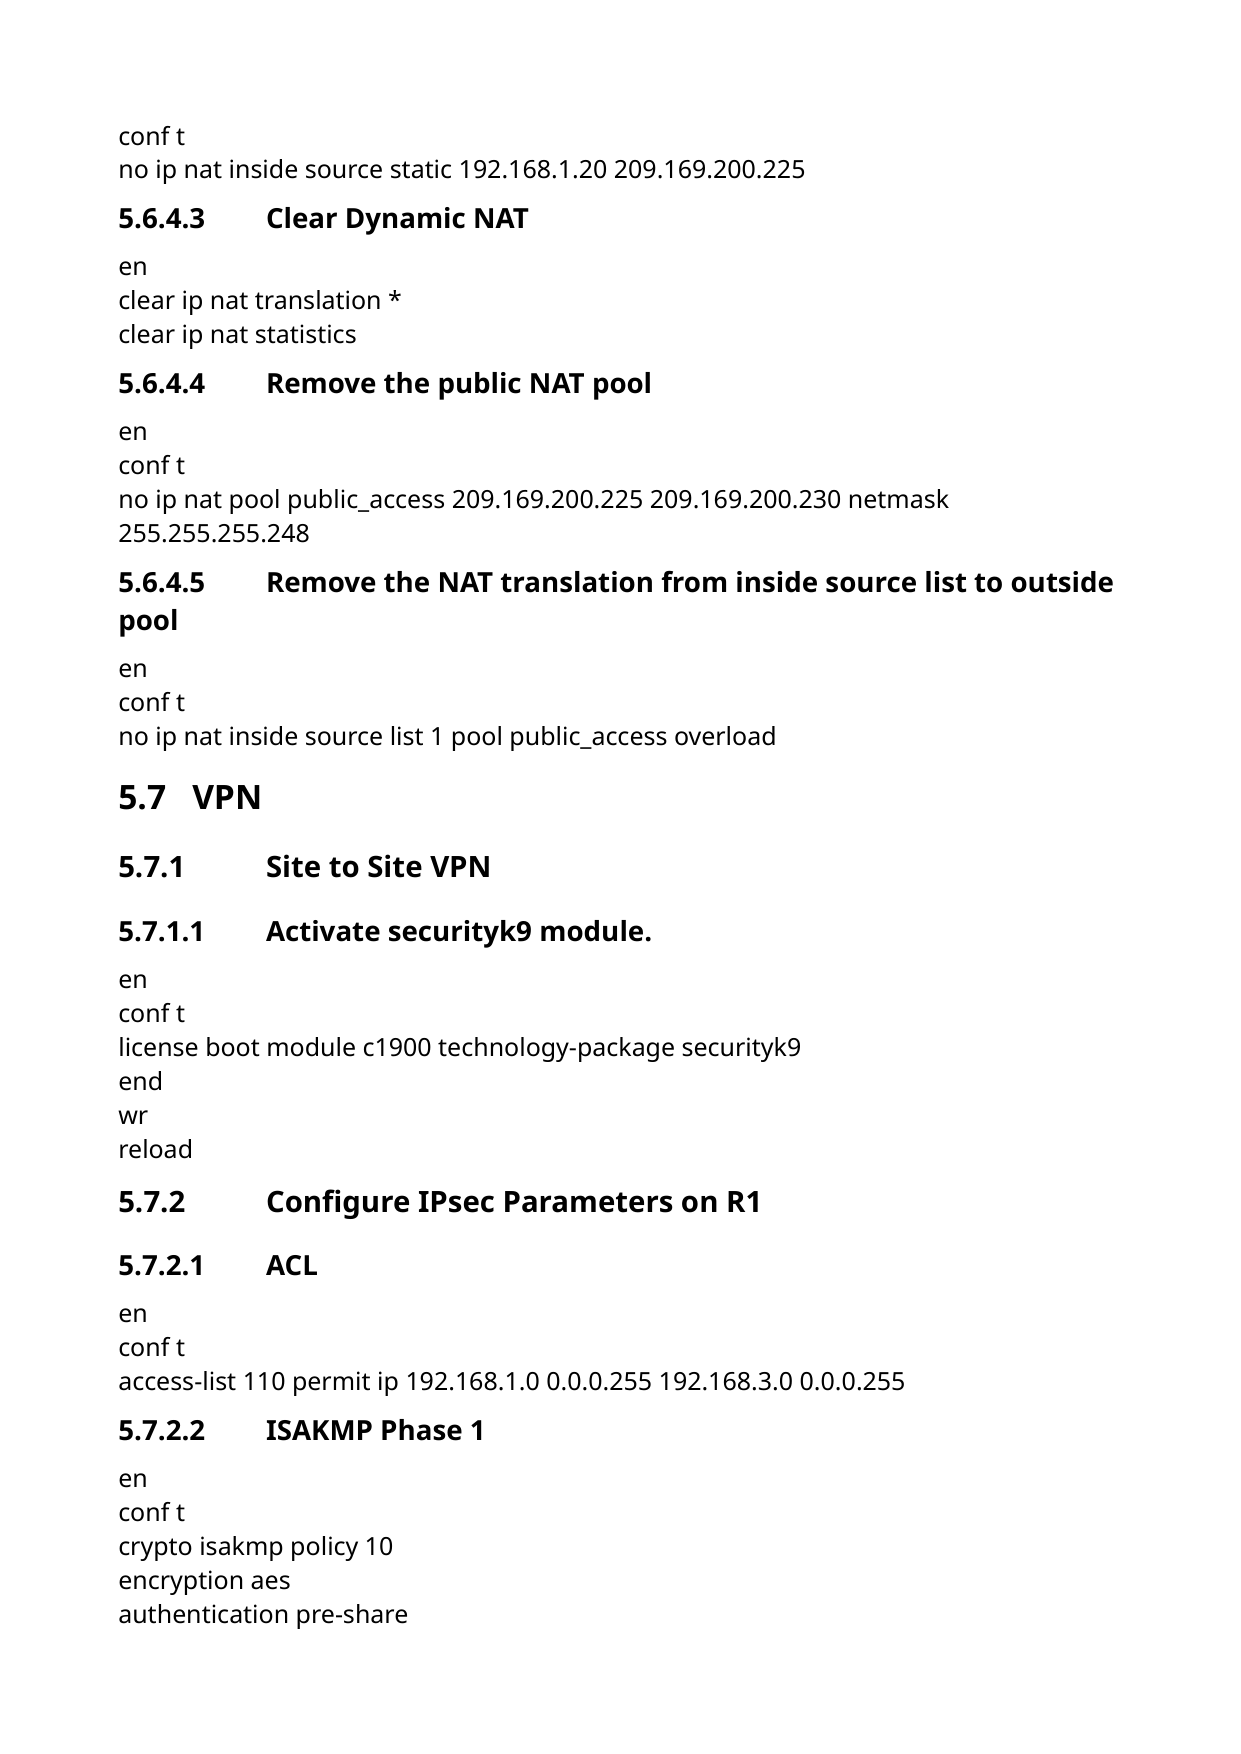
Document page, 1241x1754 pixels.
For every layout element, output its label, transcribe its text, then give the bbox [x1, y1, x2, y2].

text en [118, 414, 1122, 448]
text conf t [118, 684, 1122, 719]
text no ip nat inside source list 1 pool public_access overload [118, 719, 1122, 753]
text en [118, 1461, 1122, 1495]
subtitle Site to Site VPN [118, 846, 1122, 886]
text end [118, 1064, 1122, 1098]
text encryption aes [118, 1563, 1122, 1597]
subtitle Activate securityk9 module. [118, 911, 1122, 949]
text reload [118, 1132, 1122, 1166]
text en [118, 651, 1122, 684]
text en [118, 1296, 1122, 1330]
text conf t [118, 1495, 1122, 1529]
text en [118, 249, 1122, 283]
subtitle Clear Dynamic NAT [118, 199, 1122, 236]
text conf t [118, 118, 1122, 152]
text conf t [118, 996, 1122, 1030]
text conf t [118, 448, 1122, 482]
subtitle VPN [118, 773, 1122, 819]
text crypto isakmp policy 10 [118, 1529, 1122, 1563]
text access-list 110 permit ip 192.168.1.0 0.0.0.255 192.168.3.0 0.0.0.255 [118, 1364, 1122, 1398]
text no ip nat pool public_access 209.169.200.225 209.169.200.230 netmask 255.255.255.248 [118, 482, 1122, 550]
text wr [118, 1098, 1122, 1132]
text clear ip nat translation * [118, 283, 1122, 317]
text conf t [118, 1330, 1122, 1364]
subtitle Remove the public NAT pool [118, 364, 1122, 401]
subtitle ACL [118, 1246, 1122, 1283]
subtitle Configure IPsec Parameters on R1 [118, 1181, 1122, 1221]
subtitle Remove the NAT translation from inside source list to outside pool [118, 563, 1122, 638]
text authentication pre-share [118, 1597, 1122, 1631]
text no ip nat inside source static 192.168.1.20 209.169.200.225 [118, 152, 1122, 186]
text license boot module c1900 technology-package securityk9 [118, 1030, 1122, 1064]
text en [118, 962, 1122, 996]
subtitle ISAKMP Phase 1 [118, 1410, 1122, 1448]
text clear ip nat statistics [118, 317, 1122, 351]
